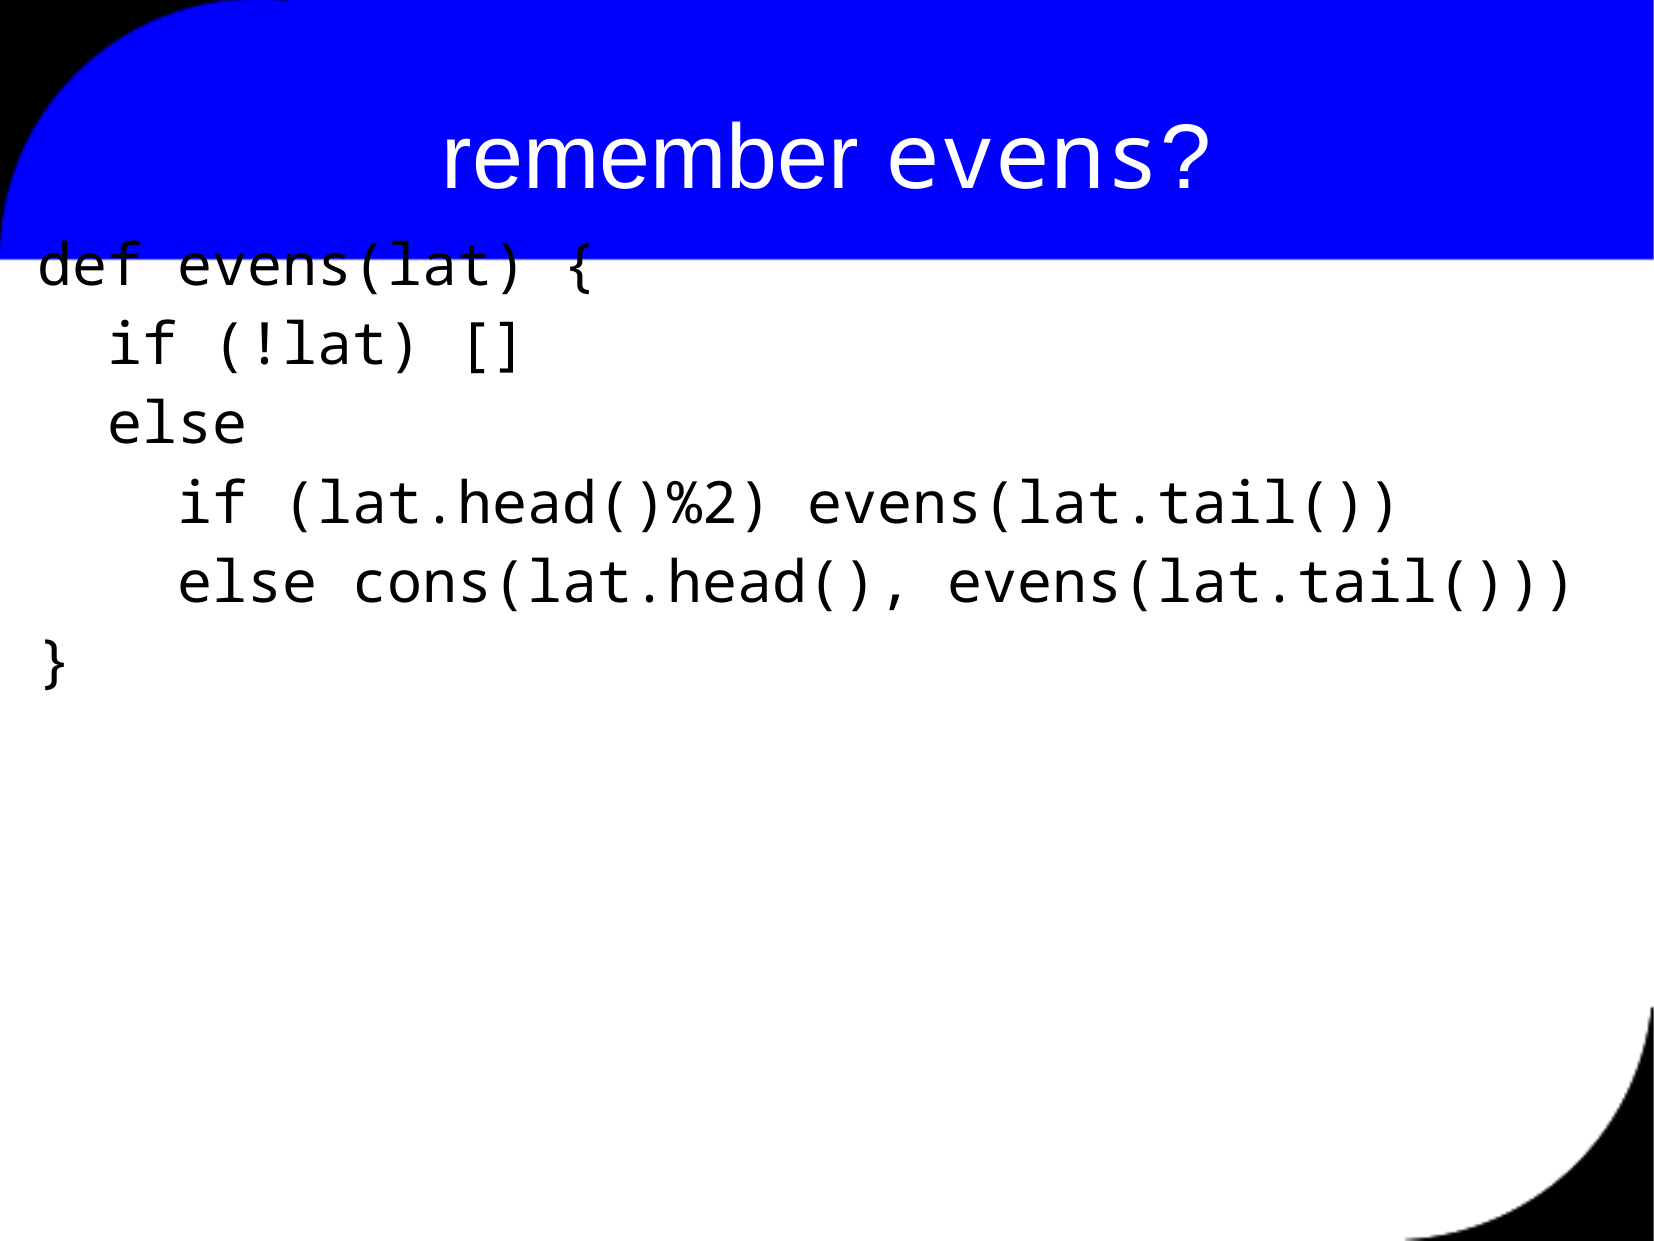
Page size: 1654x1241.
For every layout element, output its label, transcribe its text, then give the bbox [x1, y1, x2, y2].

title remember evens? [82, 56, 1571, 210]
subtitle def evens(lat) { if (!lat) [] else if (lat.head()%2) evens(lat.tail()) else cons(lat.head(), evens(lat.tail())) } [37, 210, 1613, 712]
picture [0, 0, 1654, 1241]
